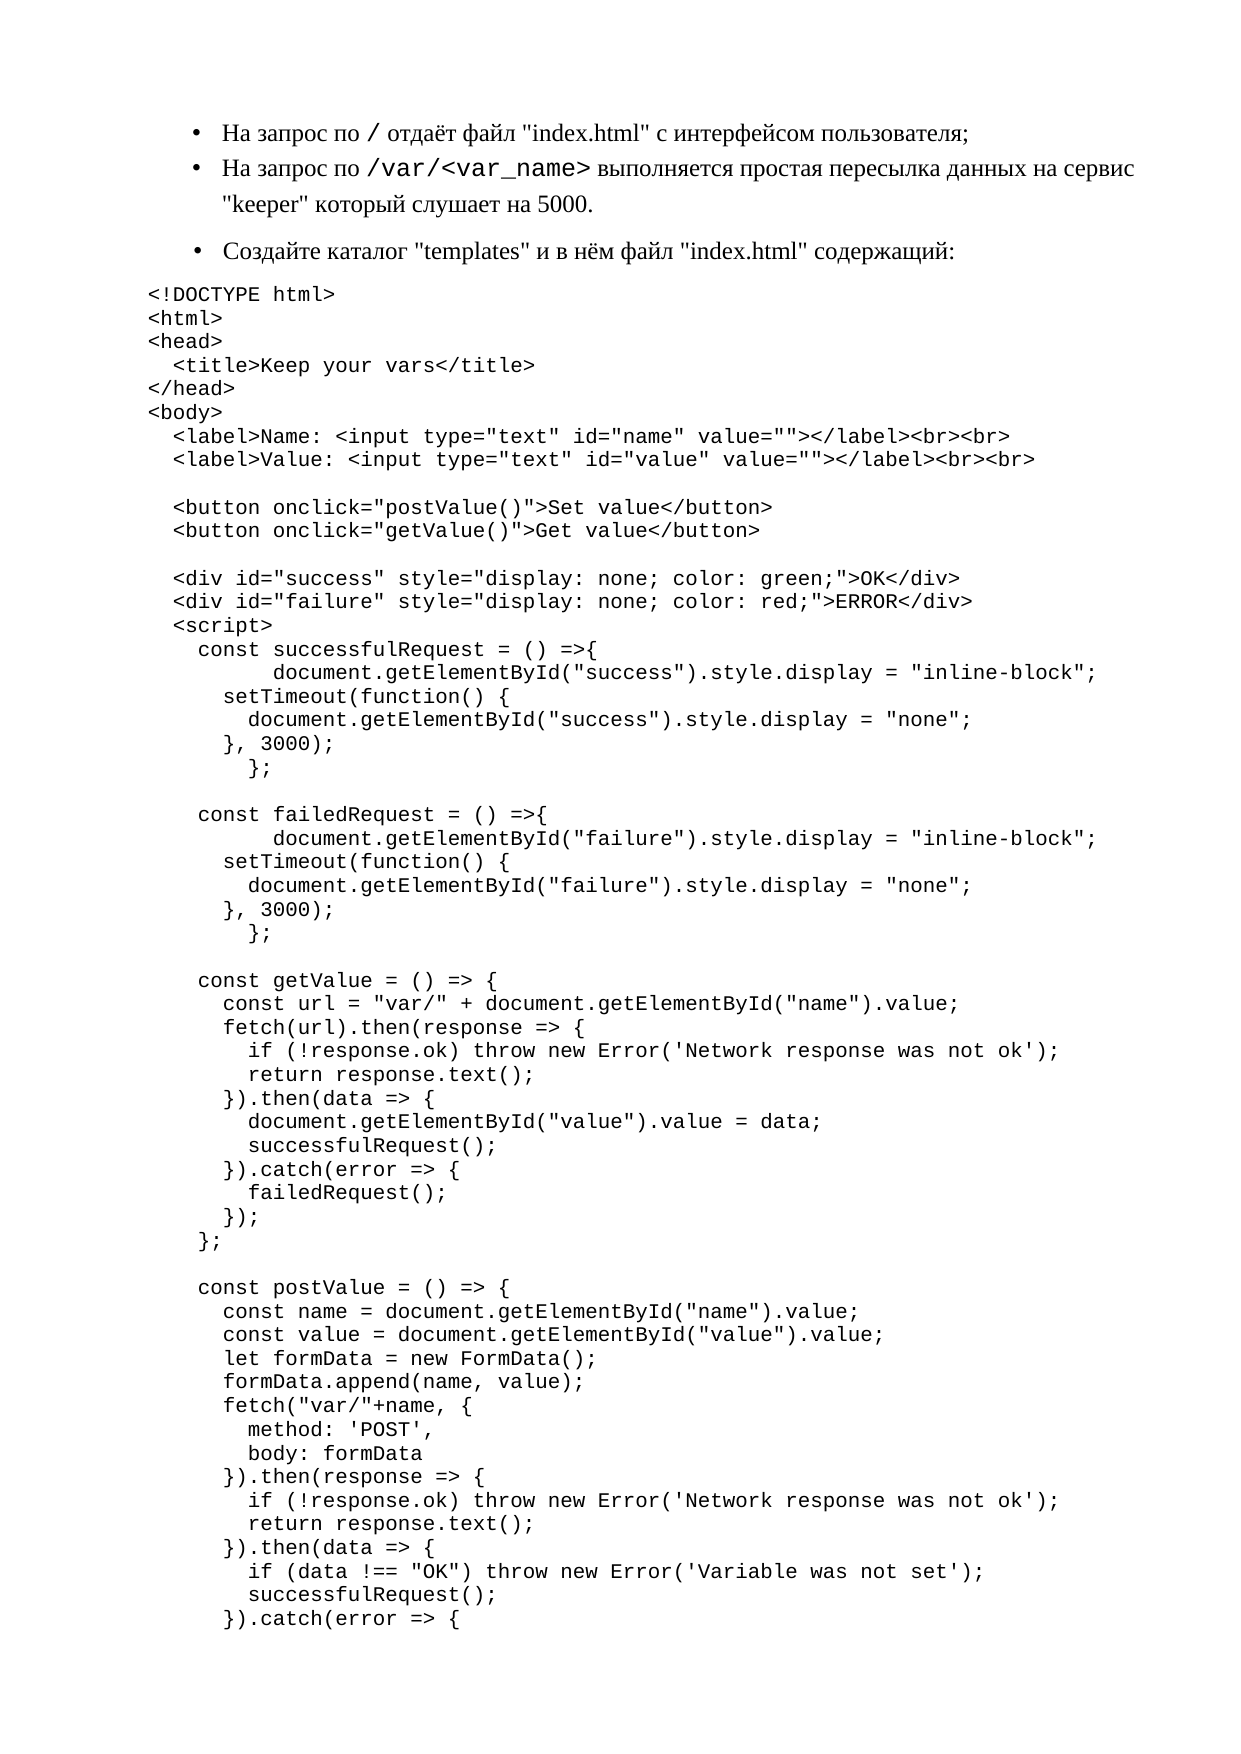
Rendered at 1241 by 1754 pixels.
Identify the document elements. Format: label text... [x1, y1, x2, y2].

text successfulRequest(); [148, 1584, 1152, 1608]
text const postValue = () => { [148, 1277, 1152, 1301]
text }).catch(error => { [148, 1608, 1152, 1632]
text const failedRequest = () =>{ [148, 804, 1152, 828]
text const value = document.getElementById("value").value; [148, 1324, 1152, 1348]
text }, 3000); [148, 899, 1152, 922]
text <label>Value: <input type="text" id="value" value=""></label><br><br> [148, 449, 1152, 473]
text return response.text(); [148, 1513, 1152, 1537]
text <label>Name: <input type="text" id="name" value=""></label><br><br> [148, 426, 1152, 449]
text fetch(url).then(response => { [148, 1017, 1152, 1041]
text method: 'POST', [148, 1419, 1152, 1442]
text <button onclick="getValue()">Get value</button> [148, 520, 1152, 544]
text <div id="success" style="display: none; color: green;">OK</div> [148, 568, 1152, 591]
text successfulRequest(); [148, 1135, 1152, 1159]
text }; [148, 757, 1152, 780]
text <div id="failure" style="display: none; color: red;">ERROR</div> [148, 591, 1152, 615]
text <script> [148, 615, 1152, 638]
text body: formData [148, 1442, 1152, 1466]
text }, 3000); [148, 733, 1152, 757]
text }; [148, 1230, 1152, 1253]
text <body> [148, 402, 1152, 426]
text failedRequest(); [148, 1182, 1152, 1206]
text document.getElementById("success").style.display = "none"; [148, 709, 1152, 733]
text fetch("var/"+name, { [148, 1395, 1152, 1419]
text let formData = new FormData(); [148, 1348, 1152, 1372]
text return response.text(); [148, 1064, 1152, 1088]
text }).catch(error => { [148, 1159, 1152, 1182]
text <title>Keep your vars</title> [148, 355, 1152, 378]
text <head> [148, 331, 1152, 355]
text if (!response.ok) throw new Error('Network response was not ok'); [148, 1041, 1152, 1064]
text document.getElementById("failure").style.display = "inline-block"; [148, 828, 1152, 851]
text setTimeout(function() { [148, 686, 1152, 709]
text const successfulRequest = () =>{ [148, 638, 1152, 662]
text const name = document.getElementById("name").value; [148, 1301, 1152, 1324]
text formData.append(name, value); [148, 1372, 1152, 1395]
list На запрос по /var/<var_name> выполняется простая пересылка данных на сервис "keeper" который слушает на 5000. [192, 153, 1152, 217]
text document.getElementById("success").style.display = "inline-block"; [148, 662, 1152, 686]
text <!DOCTYPE html> [148, 284, 1152, 307]
text <button onclick="postValue()">Set value</button> [148, 497, 1152, 520]
list Создайте каталог "templates" и в нём файл "index.html" содержащий: [193, 236, 1152, 265]
text if (data !== "OK") throw new Error('Variable was not set'); [148, 1561, 1152, 1584]
text if (!response.ok) throw new Error('Network response was not ok'); [148, 1490, 1152, 1513]
text }).then(data => { [148, 1088, 1152, 1111]
text }; [148, 922, 1152, 946]
list На запрос по / отдаёт файл "index.html" с интерфейсом пользователя; [192, 118, 1152, 149]
text const url = "var/" + document.getElementById("name").value; [148, 993, 1152, 1017]
text const getValue = () => { [148, 969, 1152, 993]
text document.getElementById("failure").style.display = "none"; [148, 875, 1152, 899]
text }).then(data => { [148, 1537, 1152, 1561]
text setTimeout(function() { [148, 851, 1152, 875]
text }).then(response => { [148, 1466, 1152, 1490]
text }); [148, 1206, 1152, 1230]
text document.getElementById("value").value = data; [148, 1111, 1152, 1135]
text <html> [148, 307, 1152, 331]
text </head> [148, 378, 1152, 402]
